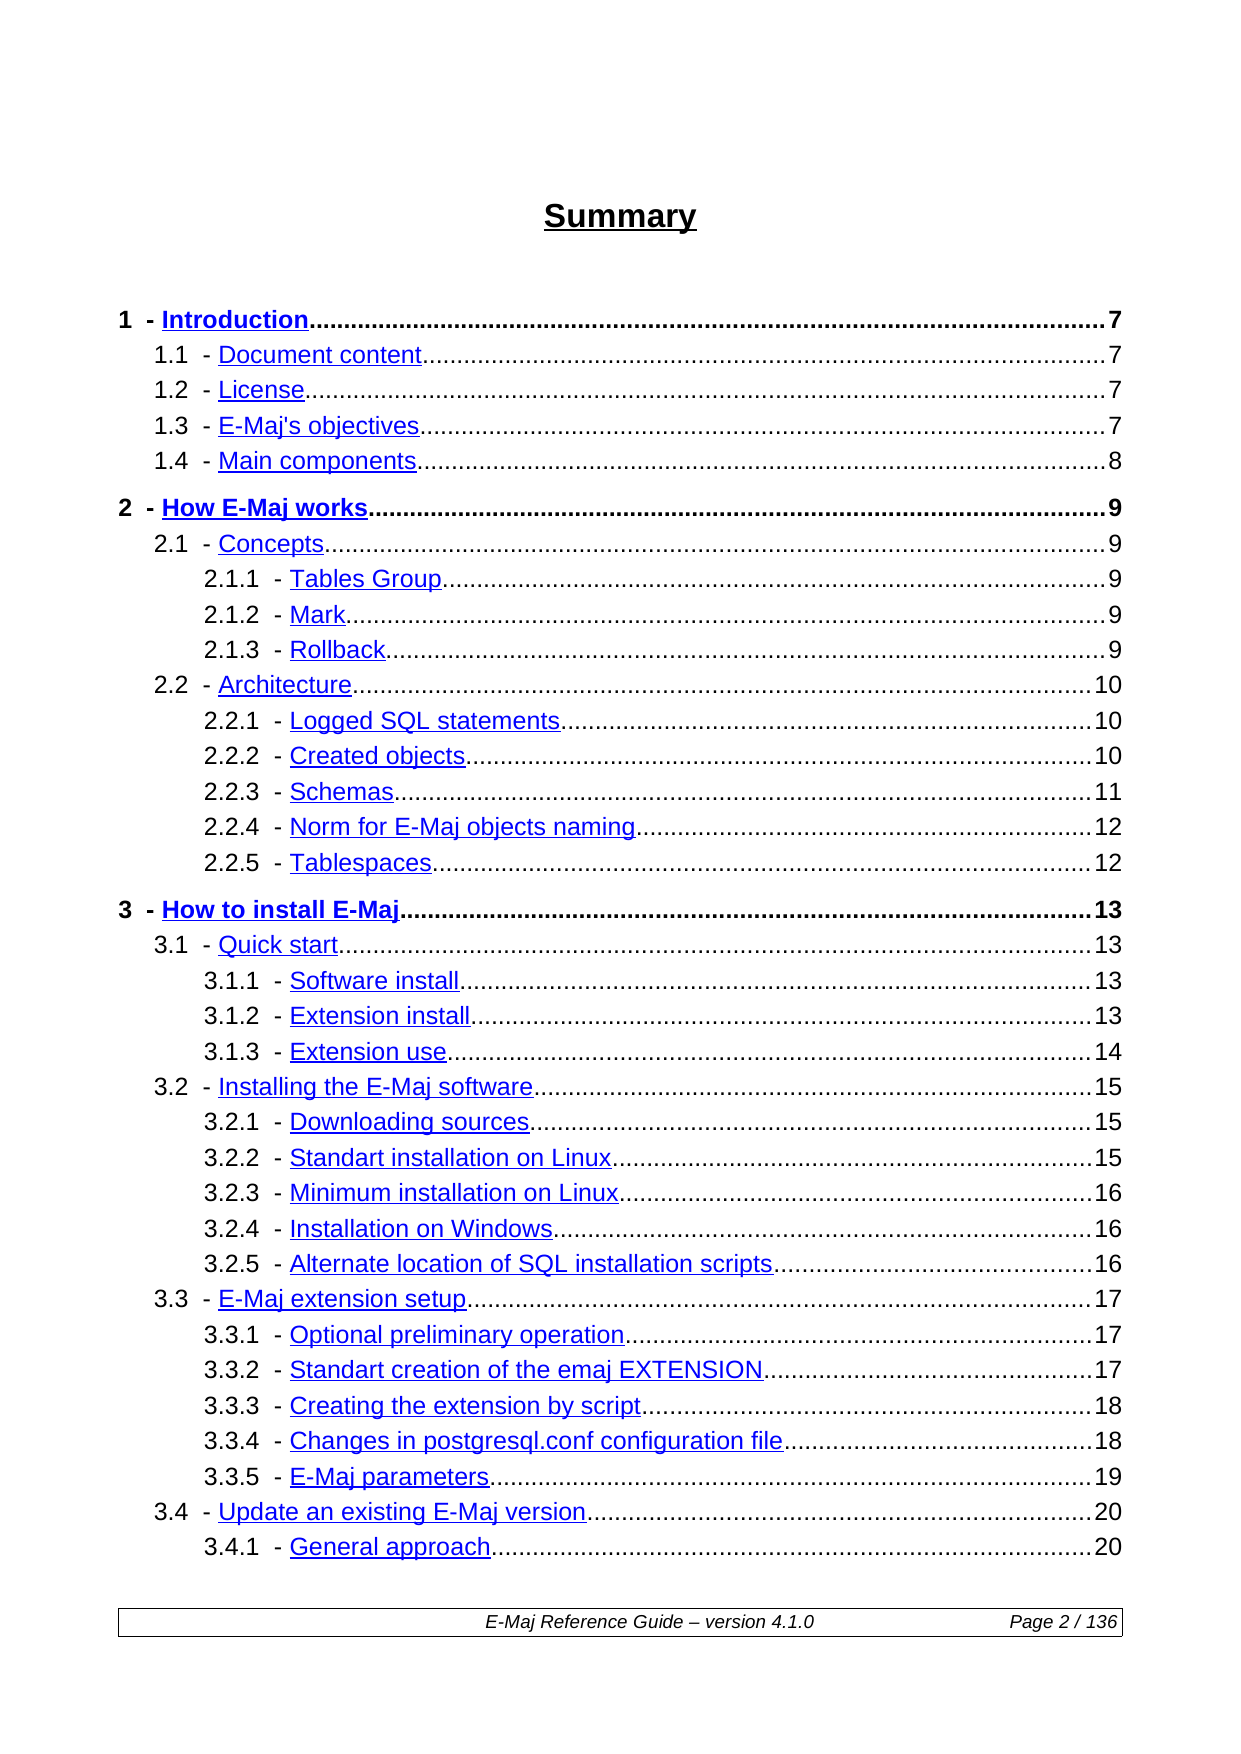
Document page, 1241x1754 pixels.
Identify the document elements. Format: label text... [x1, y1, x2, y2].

text 3.3.1 - Optional preliminary operation 17 [168, 1315, 1122, 1350]
text 2.1.1 - Tables Group 9 [168, 559, 1122, 595]
text 3.3.3 - Creating the extension by script 18 [168, 1386, 1122, 1421]
text 3.1 - Quick start 13 [118, 925, 1122, 961]
text 3.2.1 - Downloading sources 15 [168, 1102, 1122, 1138]
text 1.2 - License 7 [118, 371, 1122, 406]
text 3 - How to install E-Maj 13 [118, 890, 1122, 925]
text 1.1 - Document content 7 [118, 335, 1122, 371]
text 1.4 - Main components 8 [118, 441, 1122, 477]
text 2.1 - Concepts 9 [118, 524, 1122, 559]
text 3.1.3 - Extension use 14 [168, 1032, 1122, 1067]
text 2.2.4 - Norm for E-Maj objects naming 12 [168, 807, 1122, 843]
text 2.2.2 - Created objects 10 [168, 736, 1122, 772]
text 3.4.1 - General approach 20 [168, 1527, 1122, 1563]
text 3.3.5 - E-Maj parameters 19 [168, 1457, 1122, 1492]
text 1 - Introduction 7 [118, 300, 1122, 335]
text 2 - How E-Maj works 9 [118, 488, 1122, 524]
text 2.2.1 - Logged SQL statements 10 [168, 701, 1122, 736]
text 2.2 - Architecture 10 [118, 666, 1122, 701]
subtitle Summary [118, 196, 1122, 234]
text 3.2 - Installing the E-Maj software 15 [118, 1067, 1122, 1102]
text 2.1.2 - Mark 9 [168, 595, 1122, 630]
text 3.2.4 - Installation on Windows 16 [168, 1209, 1122, 1244]
text 3.2.2 - Standart installation on Linux 15 [168, 1138, 1122, 1173]
text 3.1.2 - Extension install 13 [168, 996, 1122, 1032]
text 3.3.2 - Standart creation of the emaj EXTENSION 17 [168, 1350, 1122, 1386]
text 1.3 - E-Maj's objectives 7 [118, 406, 1122, 441]
text 3.1.1 - Software install 13 [168, 961, 1122, 996]
text 3.3 - E-Maj extension setup 17 [118, 1279, 1122, 1315]
text 3.3.4 - Changes in postgresql.conf configuration file 18 [168, 1421, 1122, 1457]
text 2.2.3 - Schemas 11 [168, 772, 1122, 807]
text 3.4 - Update an existing E-Maj version 20 [118, 1492, 1122, 1527]
text 3.2.3 - Minimum installation on Linux 16 [168, 1173, 1122, 1209]
text 3.2.5 - Alternate location of SQL installation scripts 16 [168, 1244, 1122, 1279]
text 2.2.5 - Tablespaces 12 [168, 843, 1122, 878]
text 2.1.3 - Rollback 9 [168, 630, 1122, 666]
